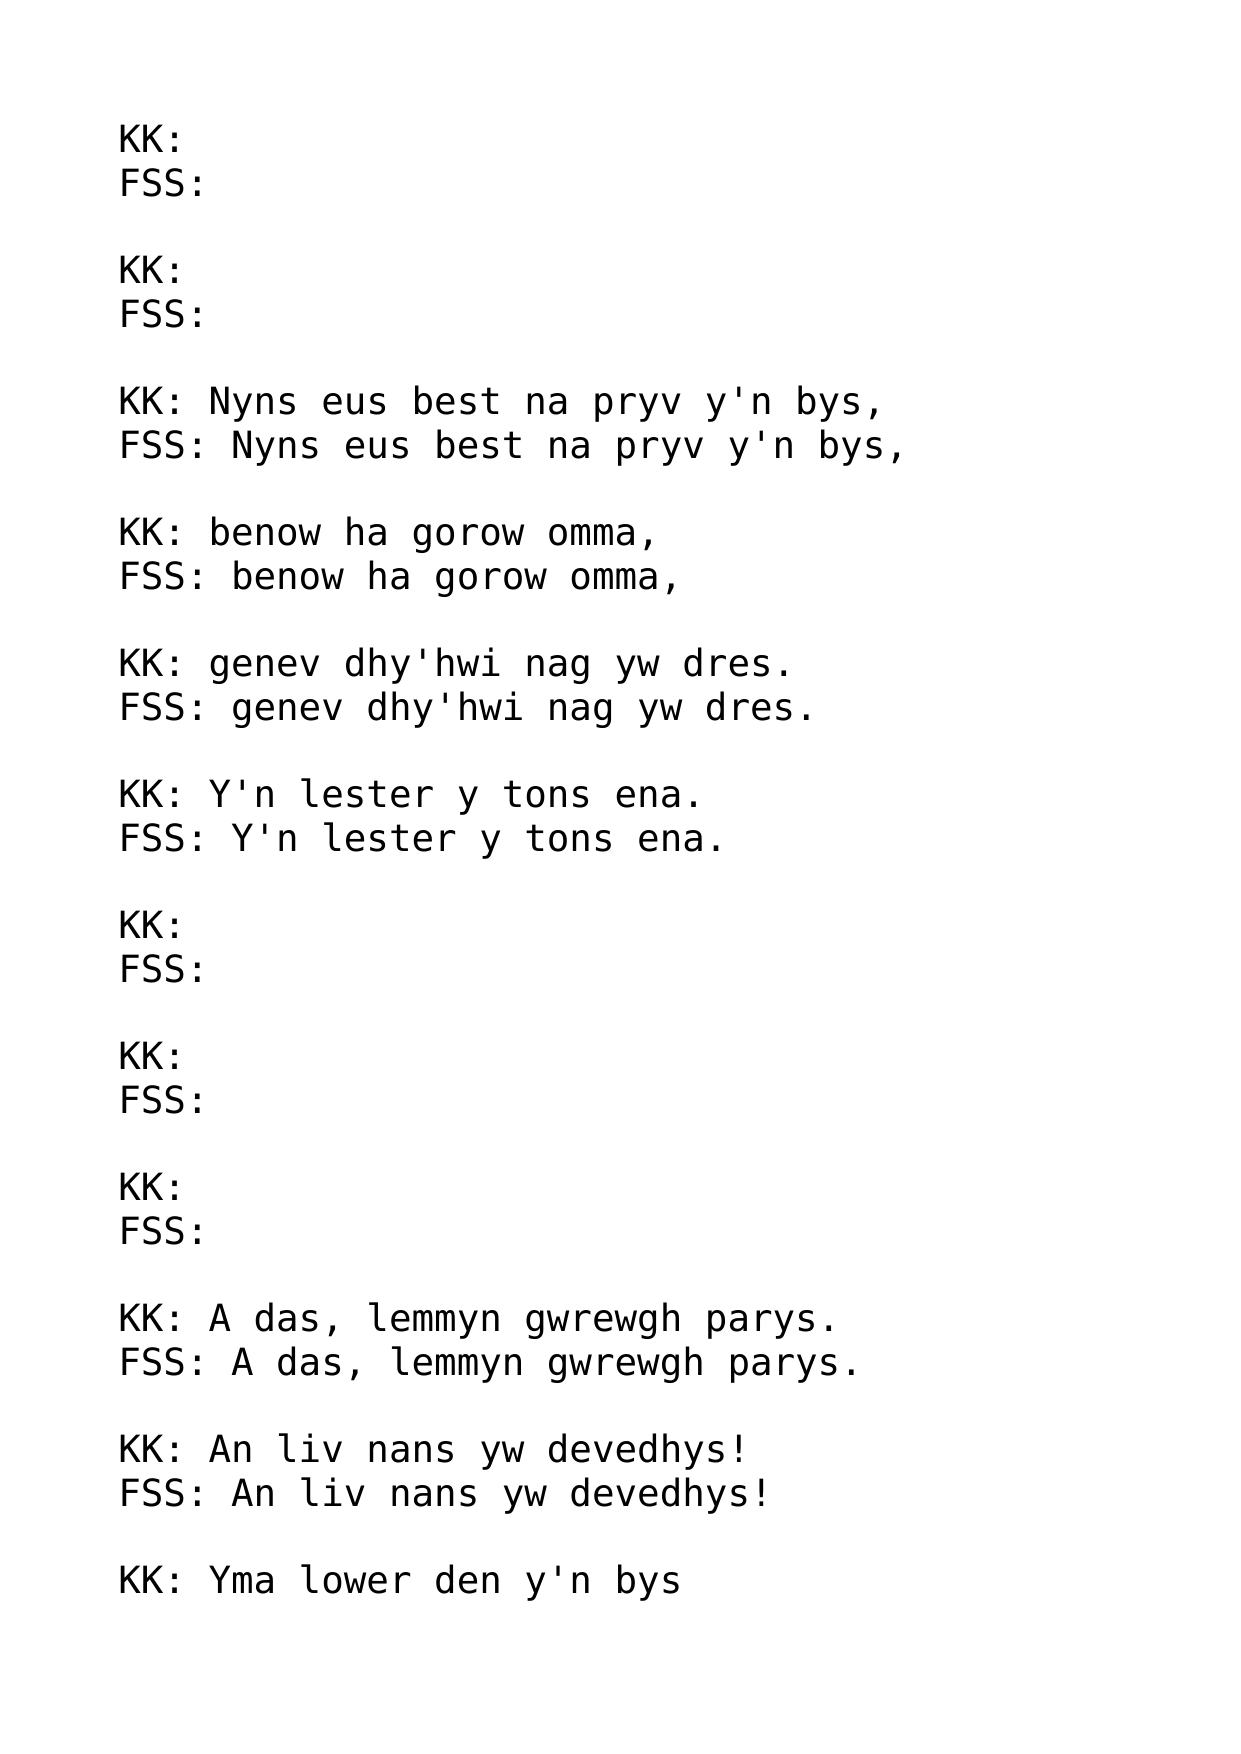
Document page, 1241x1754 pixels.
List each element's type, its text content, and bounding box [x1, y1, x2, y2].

text KK: [118, 1166, 1122, 1209]
text KK: [118, 249, 1122, 293]
text KK: Yma lower den y'n bys [118, 1558, 1122, 1602]
text KK: A das, lemmyn gwrewgh parys. [118, 1297, 1122, 1340]
text KK: [118, 118, 1122, 162]
text KK: Nyns eus best na pryv y'n bys, [118, 380, 1122, 424]
text FSS: An liv nans yw devedhys! [118, 1471, 1122, 1515]
text FSS: [118, 293, 1122, 336]
text FSS: [118, 162, 1122, 205]
text KK: benow ha gorow omma, [118, 511, 1122, 554]
text FSS: [118, 1078, 1122, 1122]
text KK: Y'n lester y tons ena. [118, 773, 1122, 816]
text FSS: [118, 1209, 1122, 1253]
text KK: [118, 904, 1122, 947]
text FSS: Y'n lester y tons ena. [118, 816, 1122, 860]
text FSS: benow ha gorow omma, [118, 554, 1122, 598]
text FSS: A das, lemmyn gwrewgh parys. [118, 1340, 1122, 1384]
text KK: [118, 1035, 1122, 1078]
text KK: genev dhy'hwi nag yw dres. [118, 642, 1122, 686]
text KK: An liv nans yw devedhys! [118, 1427, 1122, 1471]
text FSS: genev dhy'hwi nag yw dres. [118, 686, 1122, 729]
text FSS: Nyns eus best na pryv y'n bys, [118, 424, 1122, 467]
text FSS: [118, 947, 1122, 991]
